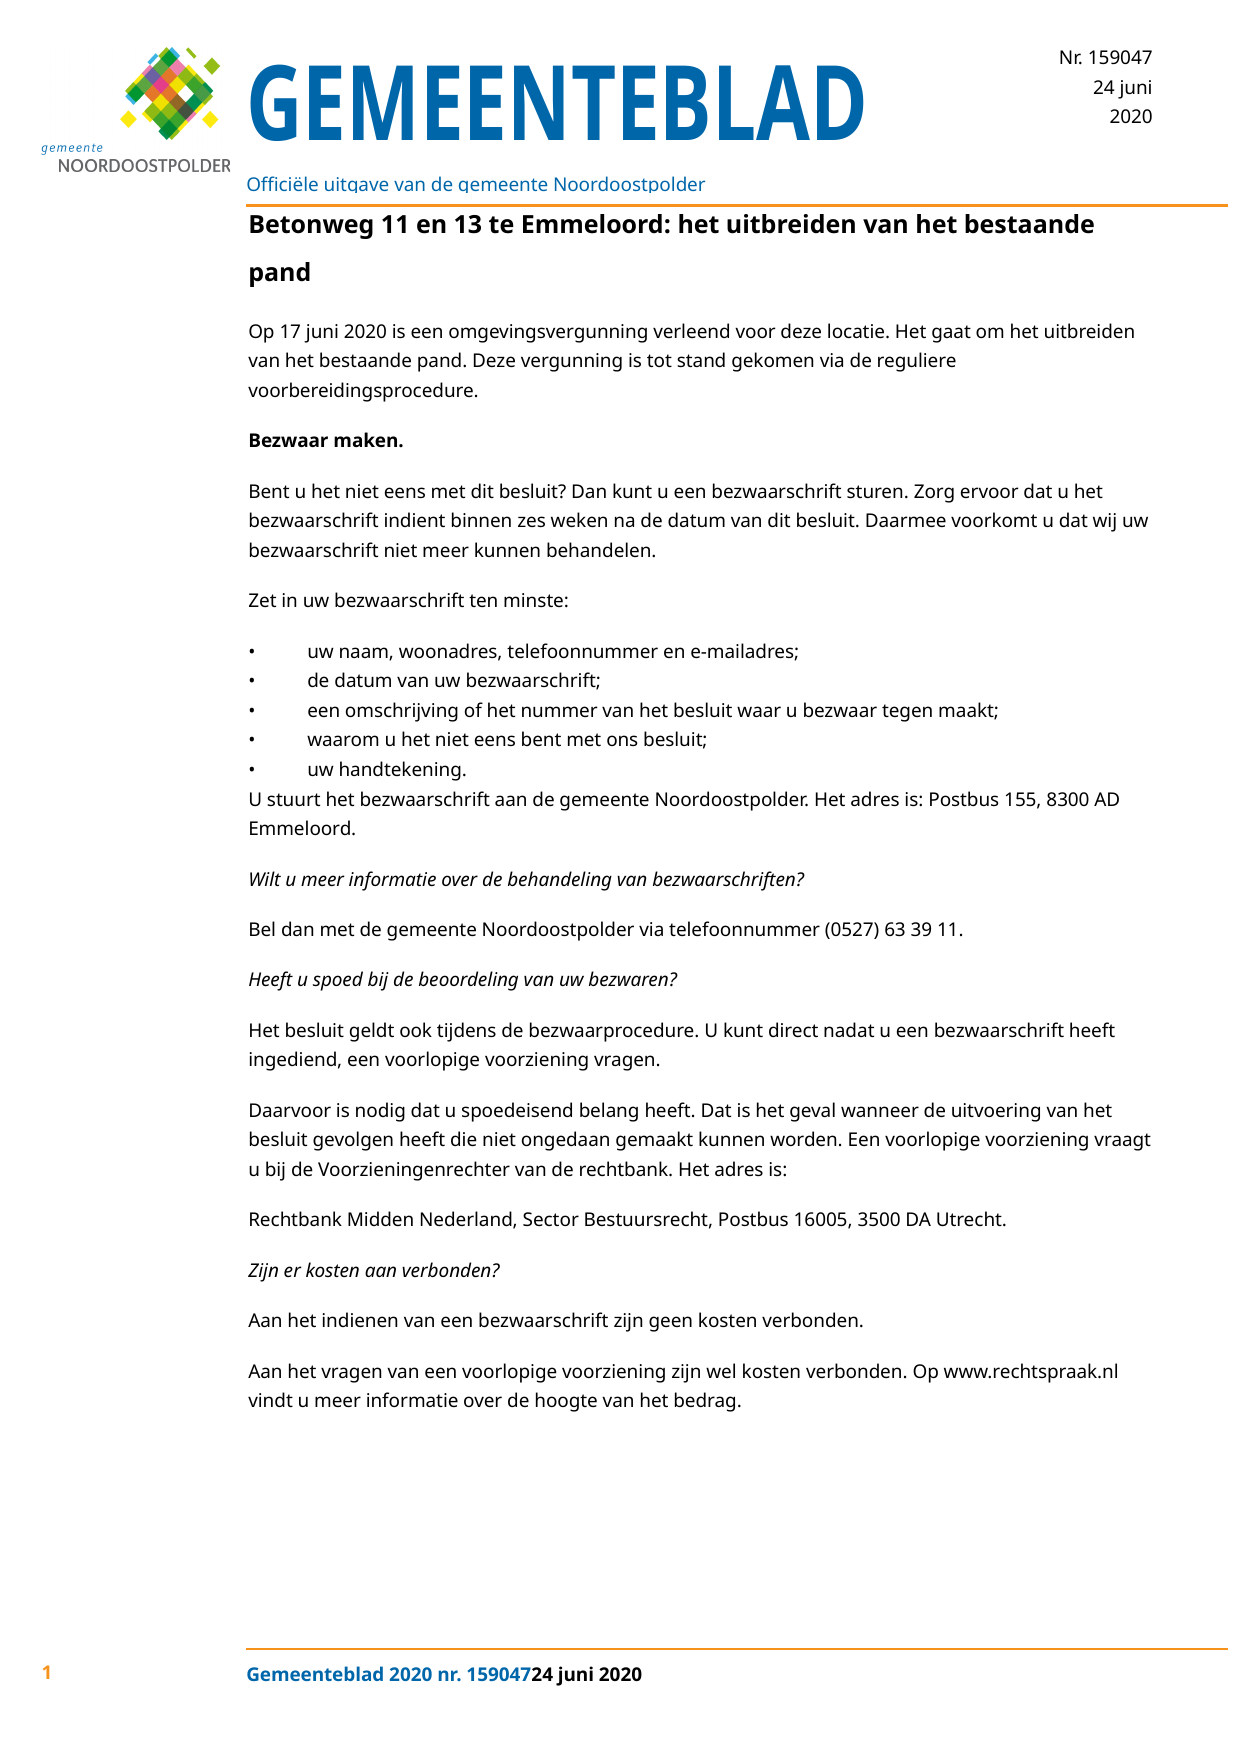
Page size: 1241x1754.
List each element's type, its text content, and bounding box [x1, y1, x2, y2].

list uw handtekening. [248, 756, 1152, 782]
list uw naam, woonadres, telefoonnummer en e-mailadres; [248, 638, 1152, 664]
text Heeft u spoed bij de beoordeling van uw bezwaren? [248, 967, 1152, 992]
picture [41, 47, 231, 172]
text Bezwaar maken. [248, 427, 1152, 453]
text Aan het indienen van een bezwaarschrift zijn geen kosten verbonden. [248, 1307, 1152, 1333]
text Het besluit geldt ook tijdens de bezwaarprocedure. U kunt direct nadat u een bezwaarschrift heeft ingediend, een voorlopige voorziening vragen. [248, 1017, 1152, 1072]
text Daarvoor is nodig dat u spoedeisend belang heeft. Dat is het geval wanneer de uitvoering van het besluit gevolgen heeft die niet ongedaan gemaakt kunnen worden. Een voorlopige voorziening vraagt u bij de Voorzieningenrechter van de rechtbank. Het adres is: [248, 1097, 1152, 1182]
text Betonweg 11 en 13 te Emmeloord: het uitbreiden van het bestaande pand [248, 207, 1152, 288]
text Wilt u meer informatie over de behandeling van bezwaarschriften? [248, 866, 1152, 892]
text Aan het vragen van een voorlopige voorziening zijn wel kosten verbonden. Op www.rechtspraak.nl vindt u meer informatie over de hoogte van het bedrag. [248, 1358, 1152, 1413]
text Zet in uw bezwaarschrift ten minste: [248, 587, 1152, 613]
text Bel dan met de gemeente Noordoostpolder via telefoonnummer (0527) 63 39 11. [248, 916, 1152, 942]
list de datum van uw bezwaarschrift; [248, 667, 1152, 693]
text Rechtbank Midden Nederland, Sector Bestuursrecht, Postbus 16005, 3500 DA Utrecht. [248, 1207, 1152, 1232]
text Op 17 juni 2020 is een omgevingsvergunning verleend voor deze locatie. Het gaat om het uitbreiden van het bestaande pand. Deze vergunning is tot stand gekomen via de reguliere voorbereidingsprocedure. [248, 318, 1152, 403]
text Bent u het niet eens met dit besluit? Dan kunt u een bezwaarschrift sturen. Zorg ervoor dat u het bezwaarschrift indient binnen zes weken na de datum van dit besluit. Daarmee voorkomt u dat wij uw bezwaarschrift niet meer kunnen behandelen. [248, 478, 1152, 563]
text Zijn er kosten aan verbonden? [248, 1257, 1152, 1283]
list waarom u het niet eens bent met ons besluit; [248, 727, 1152, 752]
text U stuurt het bezwaarschrift aan de gemeente Noordoostpolder. Het adres is: Postbus 155, 8300 AD Emmeloord. [248, 786, 1152, 841]
list een omschrijving of het nummer van het besluit waar u bezwaar tegen maakt; [248, 697, 1152, 723]
